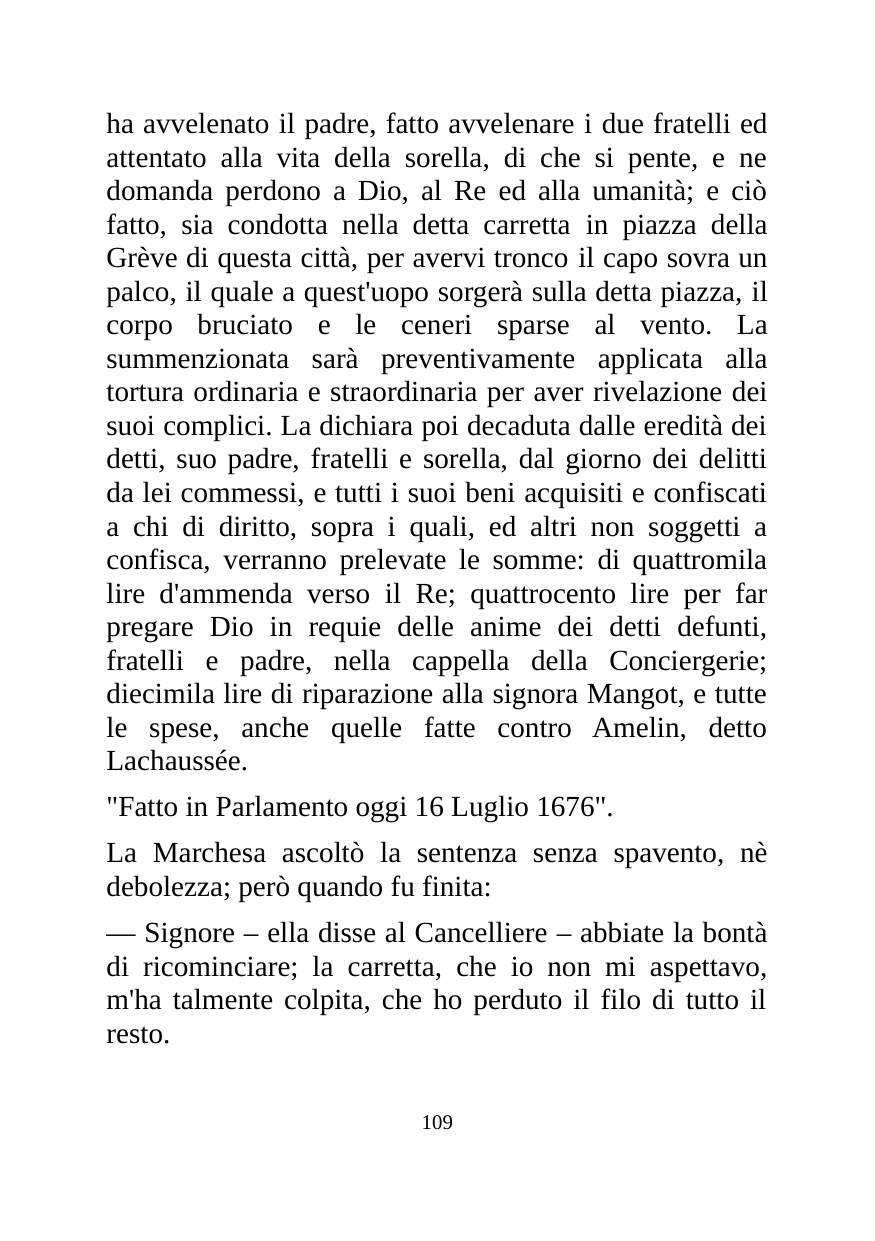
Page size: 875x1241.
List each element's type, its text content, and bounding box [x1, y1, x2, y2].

text "Fatto in Parlamento oggi 16 Luglio 1676". [106, 789, 768, 823]
text ha avvelenato il padre, fatto avvelenare i due fratelli ed attentato alla vita della sorella, di che si pente, e ne domanda perdono a Dio, al Re ed alla umanità; e ciò fatto, sia condotta nella detta carretta in piazza della Grève di questa città, per avervi tronco il capo sovra un palco, il quale a quest'uopo sorgerà sulla detta piazza, il corpo bruciato e le ceneri sparse al vento. La summenzionata sarà preventivamente applicata alla tortura ordinaria e straordinaria per aver rivelazione dei suoi complici. La dichiara poi decaduta dalle eredità dei detti, suo padre, fratelli e sorella, dal giorno dei delitti da lei commessi, e tutti i suoi beni acquisiti e confiscati a chi di diritto, sopra i quali, ed altri non soggetti a confisca, verranno prelevate le somme: di quattromila lire d'ammenda verso il Re; quattrocento lire per far pregare Dio in requie delle anime dei detti defunti, fratelli e padre, nella cappella della Conciergerie; diecimila lire di riparazione alla signora Mangot, e tutte le spese, anche quelle fatte contro Amelin, detto Lachaussée. [106, 106, 768, 777]
text — Signore – ella disse al Cancelliere – abbiate la bontà di ricominciare; la carretta, che io non mi aspettavo, m'ha talmente colpita, che ho perduto il filo di tutto il resto. [106, 915, 768, 1049]
text La Marchesa ascoltò la sentenza senza spavento, nè debolezza; però quando fu finita: [106, 836, 768, 903]
